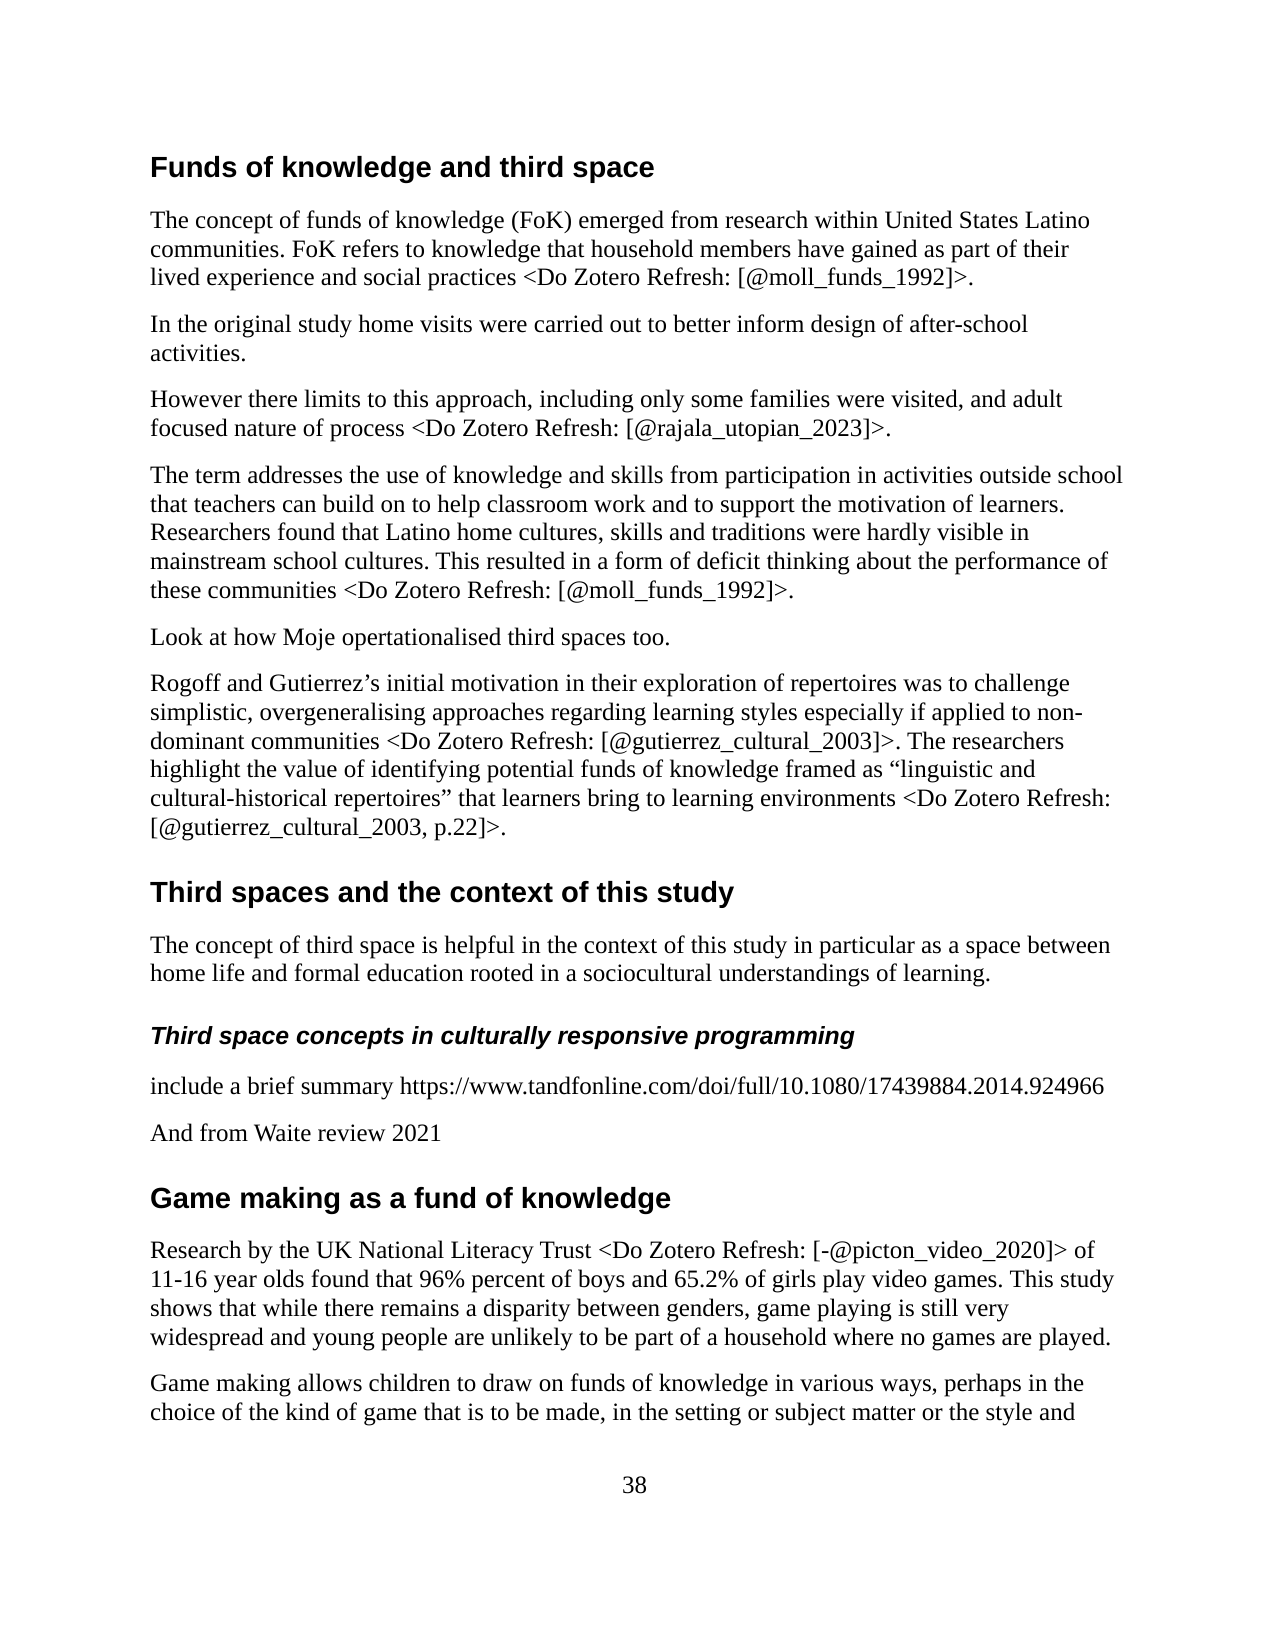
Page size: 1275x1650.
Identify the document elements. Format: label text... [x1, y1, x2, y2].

text The concept of third space is helpful in the context of this study in particular as a space between home life and formal education rooted in a sociocultural understandings of learning. [150, 930, 1125, 987]
text include a brief summary https://www.tandfonline.com/doi/full/10.1080/17439884.2014.924966 [150, 1071, 1125, 1100]
text However there limits to this approach, including only some families were visited, and adult focused nature of process <Do Zotero Refresh: [@rajala_utopian_2023]>. [150, 384, 1125, 442]
text The term addresses the use of knowledge and skills from participation in activities outside school that teachers can build on to help classroom work and to support the motivation of learners. Researchers found that Latino home cultures, skills and traditions were hardly visible in mainstream school cultures. This resulted in a form of deficit thinking about the performance of these communities <Do Zotero Refresh: [@moll_funds_1992]>. [150, 460, 1125, 604]
text Research by the UK National Literacy Trust <Do Zotero Refresh: [-@picton_video_2020]> of 11-16 year olds found that 96% percent of boys and 65.2% of girls play video games. This study shows that while there remains a disparity between genders, game playing is still very widespread and young people are unlikely to be part of a household where no games are played. [150, 1236, 1125, 1351]
subtitle Game making as a fund of knowledge [150, 1181, 1125, 1214]
subtitle Third spaces and the context of this study [150, 875, 1125, 908]
subtitle Funds of knowledge and third space [150, 150, 1125, 183]
text Look at how Moje opertationalised third spaces too. [150, 622, 1125, 650]
text Rogoff and Gutierrez’s initial motivation in their exploration of repertoires was to challenge simplistic, overgeneralising approaches regarding learning styles especially if applied to non-dominant communities <Do Zotero Refresh: [@gutierrez_cultural_2003]>. The researchers highlight the value of identifying potential funds of knowledge framed as “linguistic and cultural-historical repertoires” that learners bring to learning environments <Do Zotero Refresh: [@gutierrez_cultural_2003, p.22]>. [150, 668, 1125, 841]
text The concept of funds of knowledge (FoK) emerged from research within United States Latino communities. FoK refers to knowledge that household members have gained as part of their lived experience and social practices <Do Zotero Refresh: [@moll_funds_1992]>. [150, 205, 1125, 291]
text And from Waite review 2021 [150, 1118, 1125, 1147]
subtitle Third space concepts in culturally responsive programming [150, 1021, 1125, 1050]
text Game making allows children to draw on funds of knowledge in various ways, perhaps in the choice of the kind of game that is to be made, in the setting or subject matter or the style and [150, 1368, 1125, 1426]
text In the original study home visits were carried out to better inform design of after-school activities. [150, 309, 1125, 367]
